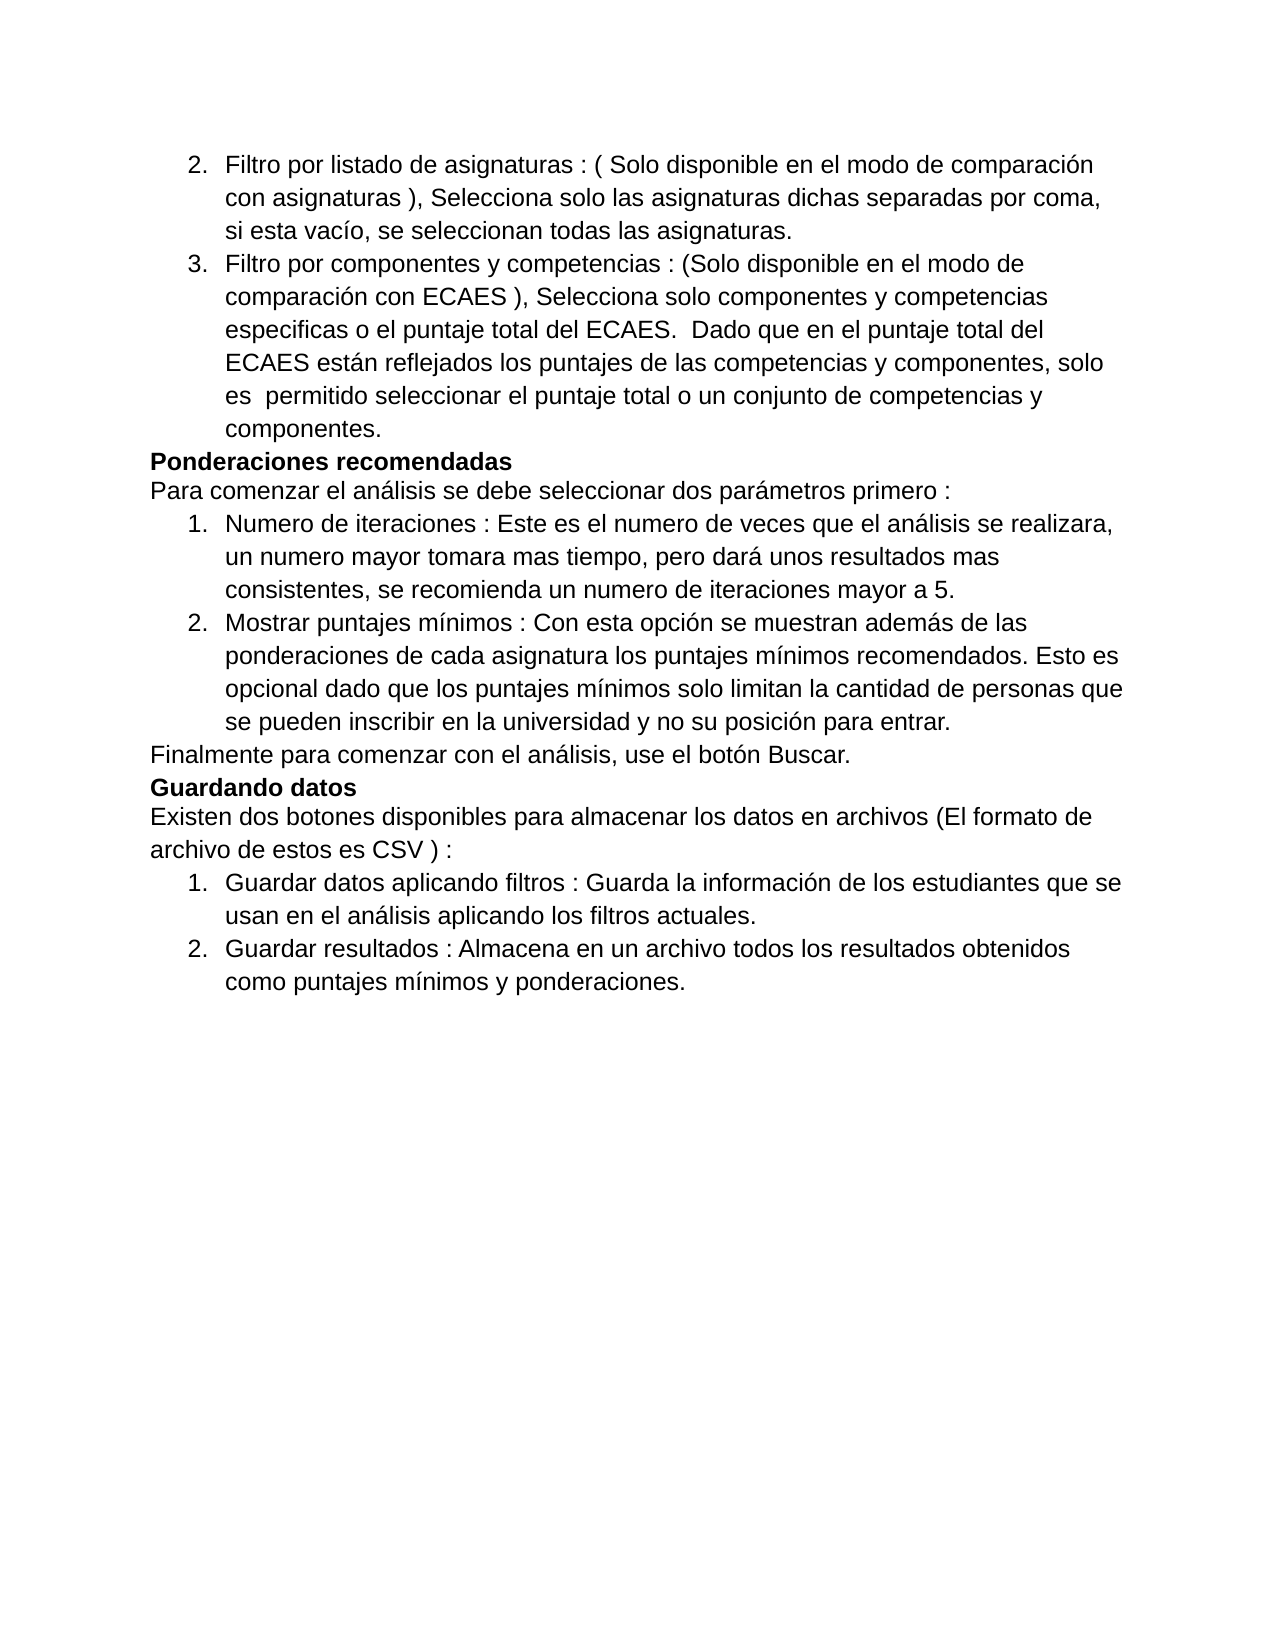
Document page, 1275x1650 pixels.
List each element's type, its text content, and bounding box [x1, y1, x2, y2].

text Finalmente para comenzar con el análisis, use el botón Buscar. [150, 740, 1125, 769]
list Guardar resultados : Almacena en un archivo todos los resultados obtenidos como puntajes mínimos y ponderaciones. [187, 934, 1125, 996]
list Numero de iteraciones : Este es el numero de veces que el análisis se realizara, un numero mayor tomara mas tiempo, pero dará unos resultados mas consistentes, se recomienda un numero de iteraciones mayor a 5. [187, 509, 1125, 604]
list Guardar datos aplicando filtros : Guarda la información de los estudiantes que se usan en el análisis aplicando los filtros actuales. [187, 868, 1125, 930]
text Existen dos botones disponibles para almacenar los datos en archivos (El formato de archivo de estos es CSV ) : [150, 802, 1125, 864]
list Filtro por listado de asignaturas : ( Solo disponible en el modo de comparación con asignaturas ), Selecciona solo las asignaturas dichas separadas por coma, si esta vacío, se seleccionan todas las asignaturas. [187, 150, 1125, 245]
subtitle Guardando datos [150, 773, 1125, 802]
text Para comenzar el análisis se debe seleccionar dos parámetros primero : [150, 476, 1125, 505]
list Mostrar puntajes mínimos : Con esta opción se muestran además de las ponderaciones de cada asignatura los puntajes mínimos recomendados. Esto es opcional dado que los puntajes mínimos solo limitan la cantidad de personas que se pueden inscribir en la universidad y no su posición para entrar. [187, 608, 1125, 736]
list Filtro por componentes y competencias : (Solo disponible en el modo de comparación con ECAES ), Selecciona solo componentes y competencias especificas o el puntaje total del ECAES. Dado que en el puntaje total del ECAES están reflejados los puntajes de las competencias y componentes, solo es permitido seleccionar el puntaje total o un conjunto de competencias y componentes. [187, 249, 1125, 443]
subtitle Ponderaciones recomendadas [150, 447, 1125, 476]
